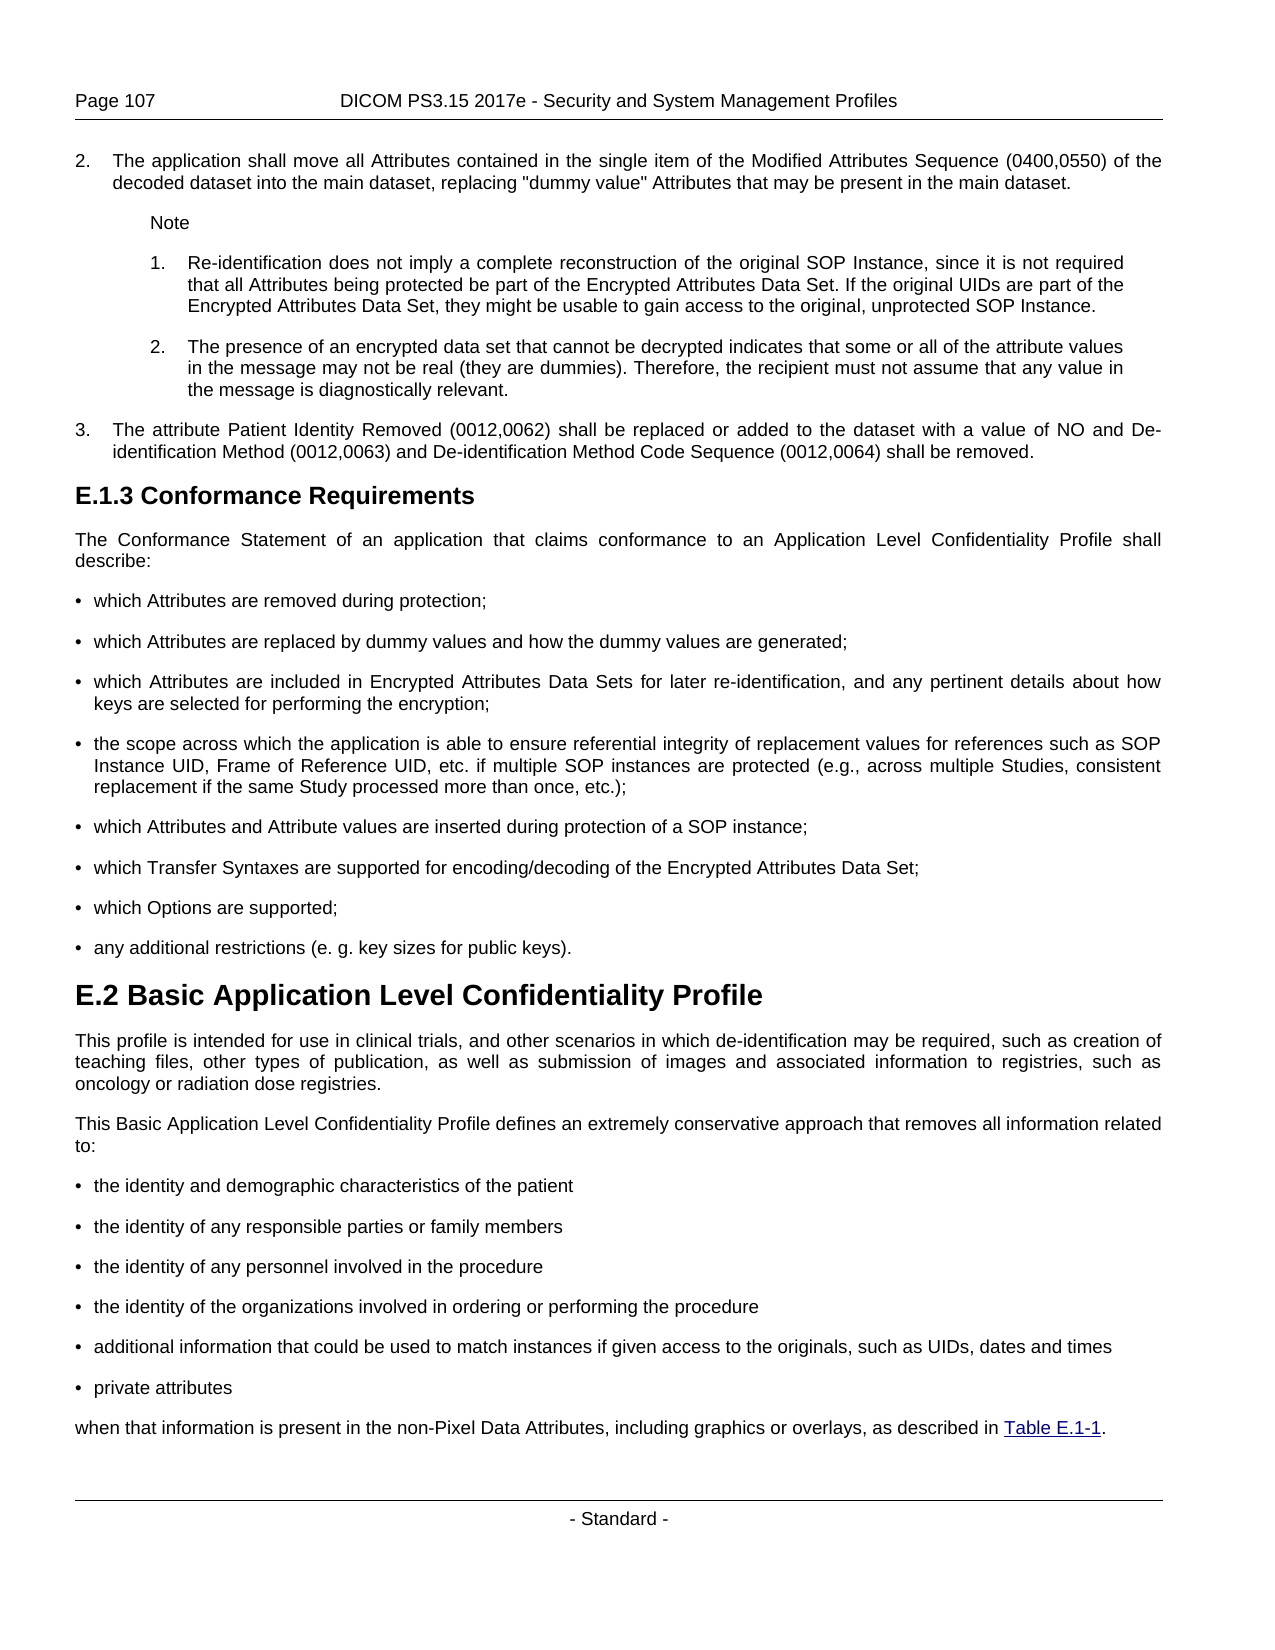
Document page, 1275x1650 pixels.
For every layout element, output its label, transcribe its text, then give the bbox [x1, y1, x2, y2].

list which Transfer Syntaxes are supported for encoding/decoding of the Encrypted Attributes Data Set; [75, 857, 1162, 878]
text This Basic Application Level Confidentiality Profile defines an extremely conservative approach that removes all information related to: [75, 1113, 1162, 1156]
text This profile is intended for use in clinical trials, and other scenarios in which de-identification may be required, such as creation of teaching files, other types of publication, as well as submission of images and associated information to registries, such as oncology or radiation dose registries. [75, 1030, 1162, 1094]
list private attributes [75, 1377, 1162, 1398]
list the scope across which the application is able to ensure referential integrity of replacement values for references such as SOP Instance UID, Frame of Reference UID, etc. if multiple SOP instances are protected (e.g., across multiple Studies, consistent replacement if the same Study processed more than once, etc.); [75, 733, 1162, 797]
list The attribute Patient Identity Removed (0012,0062) shall be replaced or added to the dataset with a value of NO and De-identification Method (0012,0063) and De-identification Method Code Sequence (0012,0064) shall be removed. [75, 419, 1162, 462]
list any additional restrictions (e. g. key sizes for public keys). [75, 937, 1162, 959]
list which Attributes are removed during protection; [75, 590, 1162, 612]
list The application shall move all Attributes contained in the single item of the Modified Attributes Sequence (0400,0550) of the decoded dataset into the main dataset, replacing "dummy value" Attributes that may be present in the main dataset. [75, 150, 1162, 193]
text The Conformance Statement of an application that claims conformance to an Application Level Confidentiality Profile shall describe: [75, 528, 1162, 572]
list Note [112, 212, 1125, 233]
list which Attributes are replaced by dummy values and how the dummy values are generated; [75, 631, 1162, 652]
list additional information that could be used to match instances if given access to the originals, such as UIDs, dates and times [75, 1336, 1162, 1358]
text E.1.3 Conformance Requirements [75, 481, 1162, 510]
list The presence of an encrypted data set that cannot be decrypted indicates that some or all of the attribute values in the message may not be real (they are dummies). Therefore, the recipient must not assume that any value in the message is diagnostically relevant. [150, 336, 1125, 400]
list the identity of any responsible parties or family members [75, 1215, 1162, 1237]
text when that information is present in the non-Pixel Data Attributes, including graphics or overlays, as described in Table E.1-1. [75, 1417, 1162, 1438]
list which Options are supported; [75, 897, 1162, 918]
list the identity and demographic characteristics of the patient [75, 1175, 1162, 1197]
list which Attributes and Attribute values are inserted during protection of a SOP instance; [75, 816, 1162, 838]
list Re-identification does not imply a complete reconstruction of the original SOP Instance, since it is not required that all Attributes being protected be part of the Encrypted Attributes Data Set. If the original UIDs are part of the Encrypted Attributes Data Set, they might be usable to gain access to the original, unprotected SOP Instance. [150, 252, 1125, 317]
list which Attributes are included in Encrypted Attributes Data Sets for later re-identification, and any pertinent details about how keys are selected for performing the encryption; [75, 671, 1162, 714]
list the identity of the organizations involved in ordering or performing the procedure [75, 1296, 1162, 1318]
text E.2 Basic Application Level Confidentiality Profile [75, 977, 1162, 1011]
list the identity of any personnel involved in the procedure [75, 1256, 1162, 1277]
